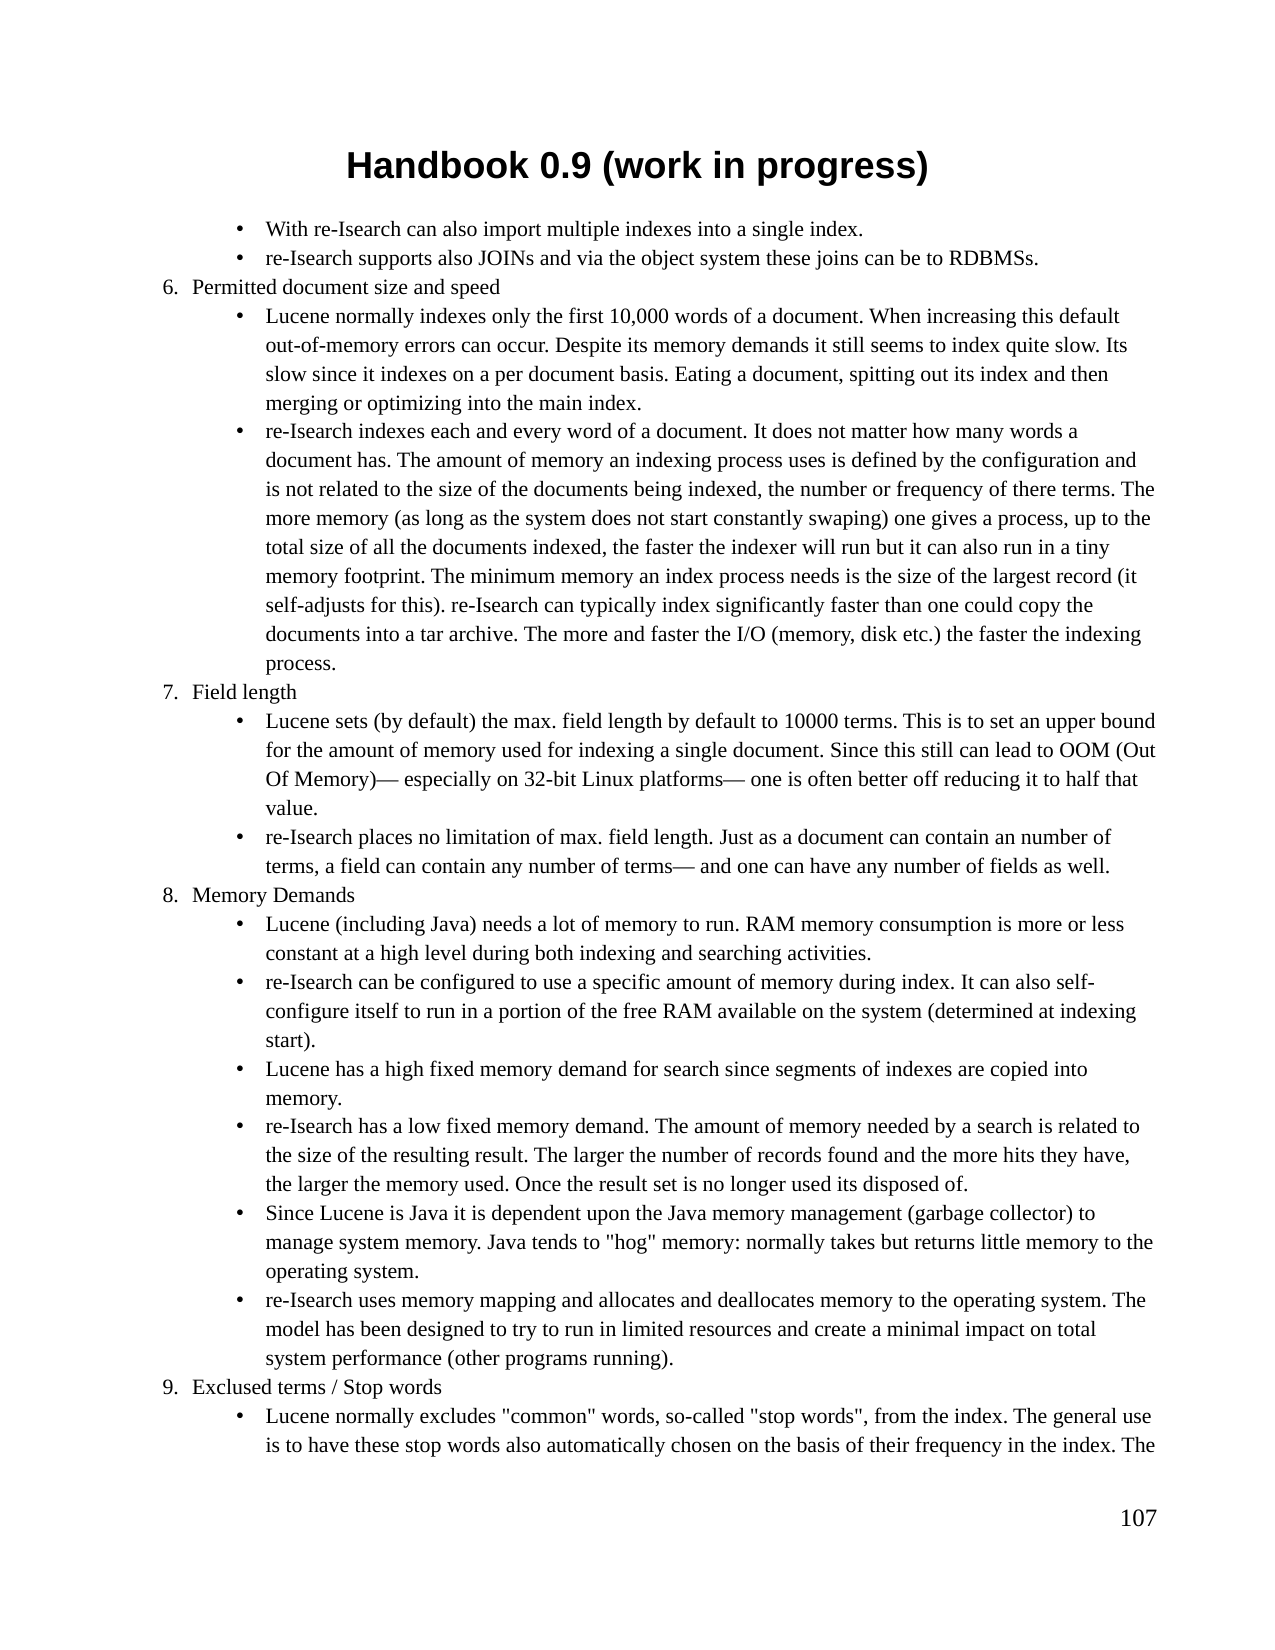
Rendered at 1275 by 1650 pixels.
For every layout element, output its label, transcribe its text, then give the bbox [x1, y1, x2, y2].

list re-Isearch places no limitation of max. field length. Just as a document can contain an number of terms, a field can contain any number of terms— and one can have any number of fields as well. [236, 824, 1157, 878]
list re-Isearch indexes each and every word of a document. It does not matter how many words a document has. The amount of memory an indexing process uses is defined by the configuration and is not related to the size of the documents being indexed, the number or frequency of there terms. The more memory (as long as the system does not start constantly swaping) one gives a process, up to the total size of all the documents indexed, the faster the indexer will run but it can also run in a tiny memory footprint. The minimum memory an index process needs is the size of the largest record (it self-adjusts for this). re-Isearch can typically index significantly faster than one could copy the documents into a tar archive. The more and faster the I/O (memory, disk etc.) the faster the indexing process. [236, 418, 1157, 675]
list With re-Isearch can also import multiple indexes into a single index. [236, 216, 1157, 241]
list Lucene normally excludes "common" words, so-called "stop words", from the index. The general use is to have these stop words also automatically chosen on the basis of their frequency in the index. The [236, 1403, 1157, 1457]
list Lucene has a high fixed memory demand for search since segments of indexes are copied into memory. [236, 1056, 1157, 1110]
list Field length [162, 679, 1157, 704]
list Since Lucene is Java it is dependent upon the Java memory management (garbage collector) to manage system memory. Java tends to "hog" memory: normally takes but returns little memory to the operating system. [236, 1200, 1157, 1283]
list Memory Demands [162, 882, 1157, 907]
list re-Isearch supports also JOINs and via the object system these joins can be to RDBMSs. [236, 245, 1157, 270]
list Lucene (including Java) needs a lot of memory to run. RAM memory consumption is more or less constant at a high level during both indexing and searching activities. [236, 911, 1157, 965]
list re-Isearch uses memory mapping and allocates and deallocates memory to the operating system. The model has been designed to try to run in limited resources and create a minimal impact on total system performance (other programs running). [236, 1287, 1157, 1370]
list Lucene sets (by default) the max. field length by default to 10000 terms. This is to set an upper bound for the amount of memory used for indexing a single document. Since this still can lead to OOM (Out Of Memory)— especially on 32-bit Linux platforms— one is often better off reducing it to half that value. [236, 708, 1157, 820]
list Exclused terms / Stop words [162, 1374, 1157, 1399]
list Permitted document size and speed [162, 274, 1157, 299]
list Lucene normally indexes only the first 10,000 words of a document. When increasing this default out-of-memory errors can occur. Despite its memory demands it still seems to index quite slow. Its slow since it indexes on a per document basis. Eating a document, spitting out its index and then merging or optimizing into the main index. [236, 303, 1157, 415]
list re-Isearch has a low fixed memory demand. The amount of memory needed by a search is related to the size of the resulting result. The larger the number of records found and the more hits they have, the larger the memory used. Once the result set is no longer used its disposed of. [236, 1113, 1157, 1197]
list re-Isearch can be configured to use a specific amount of memory during index. It can also self-configure itself to run in a portion of the free RAM available on the system (determined at indexing start). [236, 969, 1157, 1052]
